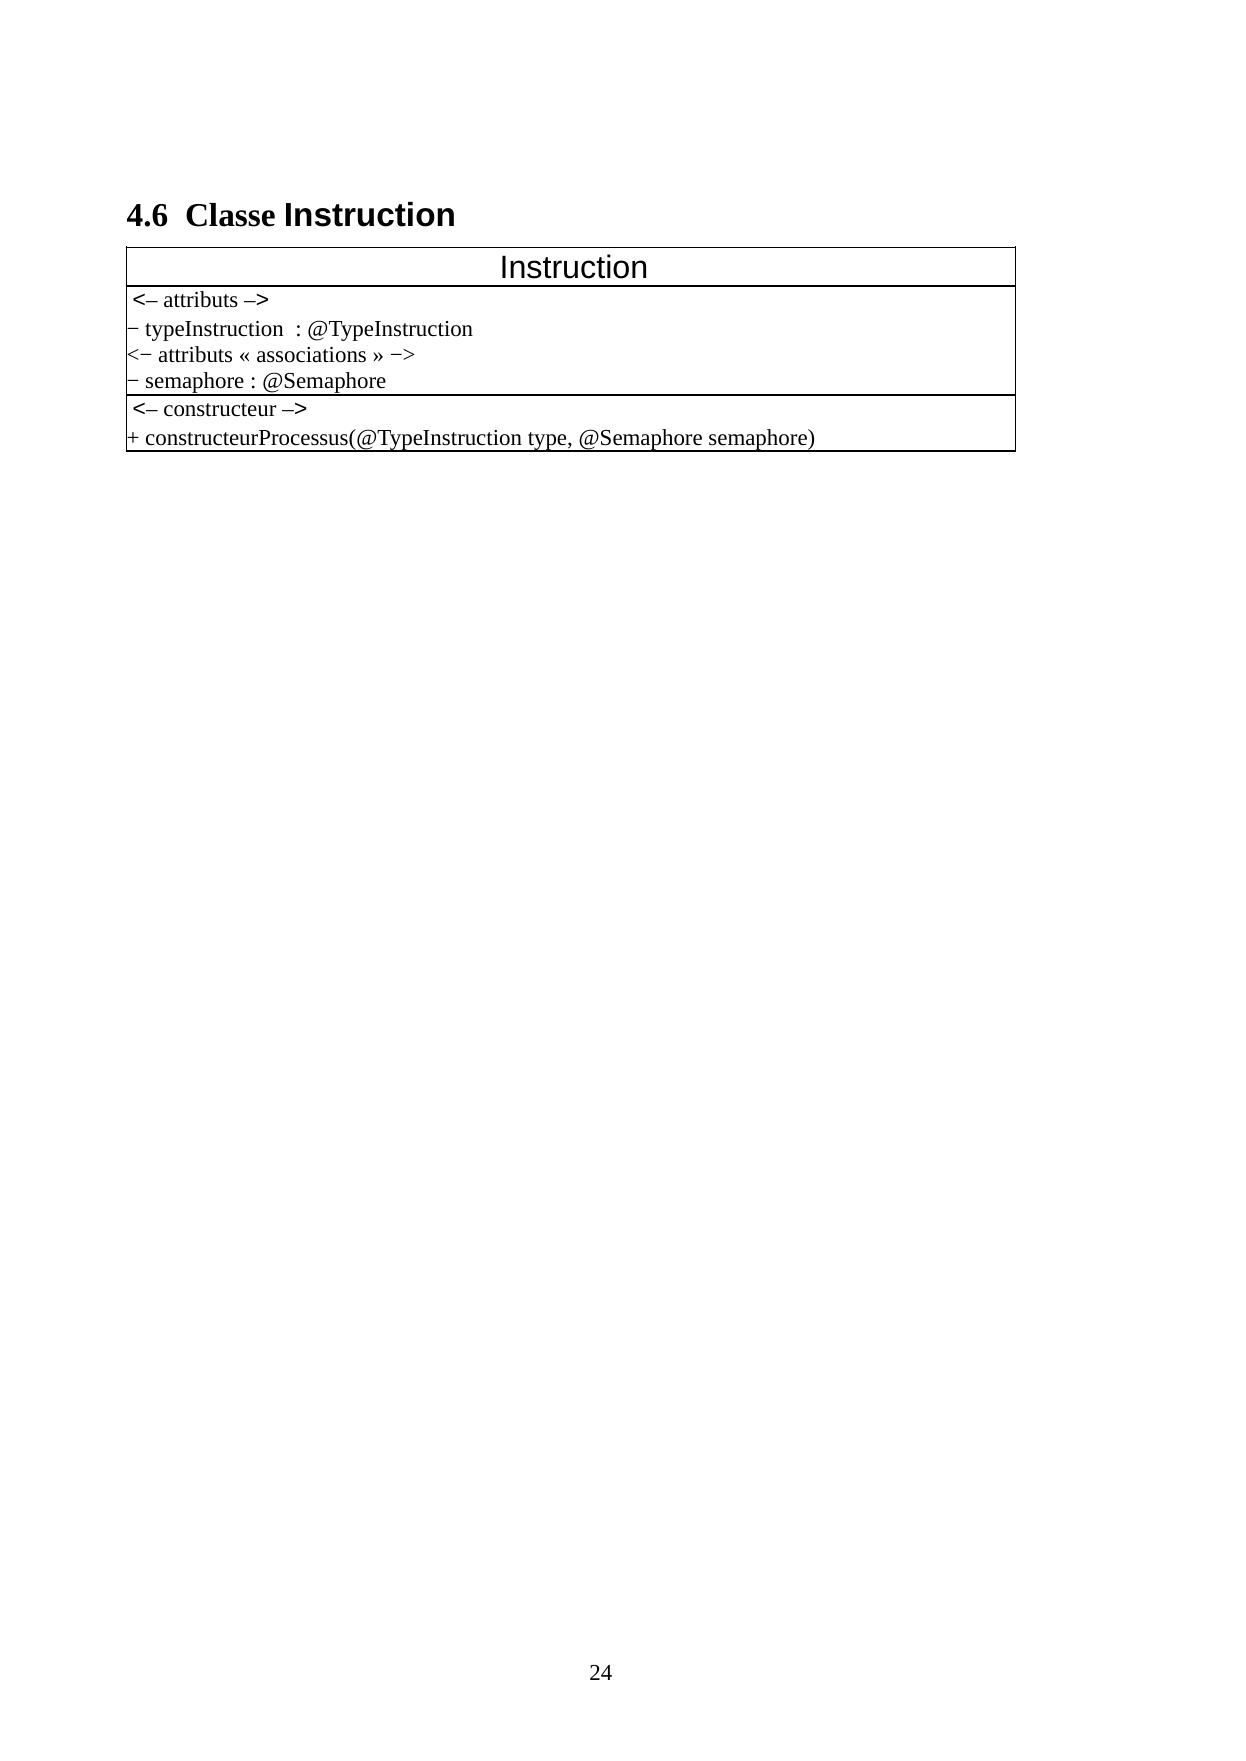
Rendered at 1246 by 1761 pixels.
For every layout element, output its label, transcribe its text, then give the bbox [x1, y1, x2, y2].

table_cell <− attributs « associations » −> [127, 341, 1015, 367]
table_cell − semaphore : @Semaphore [127, 368, 1015, 394]
table_header Instruction [127, 248, 1015, 285]
table_cell <– constructeur –> [127, 396, 1015, 424]
subtitle 4.6 Classe Instruction [126, 195, 1075, 234]
table_cell − typeInstruction : @TypeInstruction [127, 315, 1015, 341]
table_cell <– attributs –> [127, 287, 1015, 315]
table_cell + constructeurProcessus(@TypeInstruction type, @Semaphore semaphore) [127, 424, 1015, 450]
